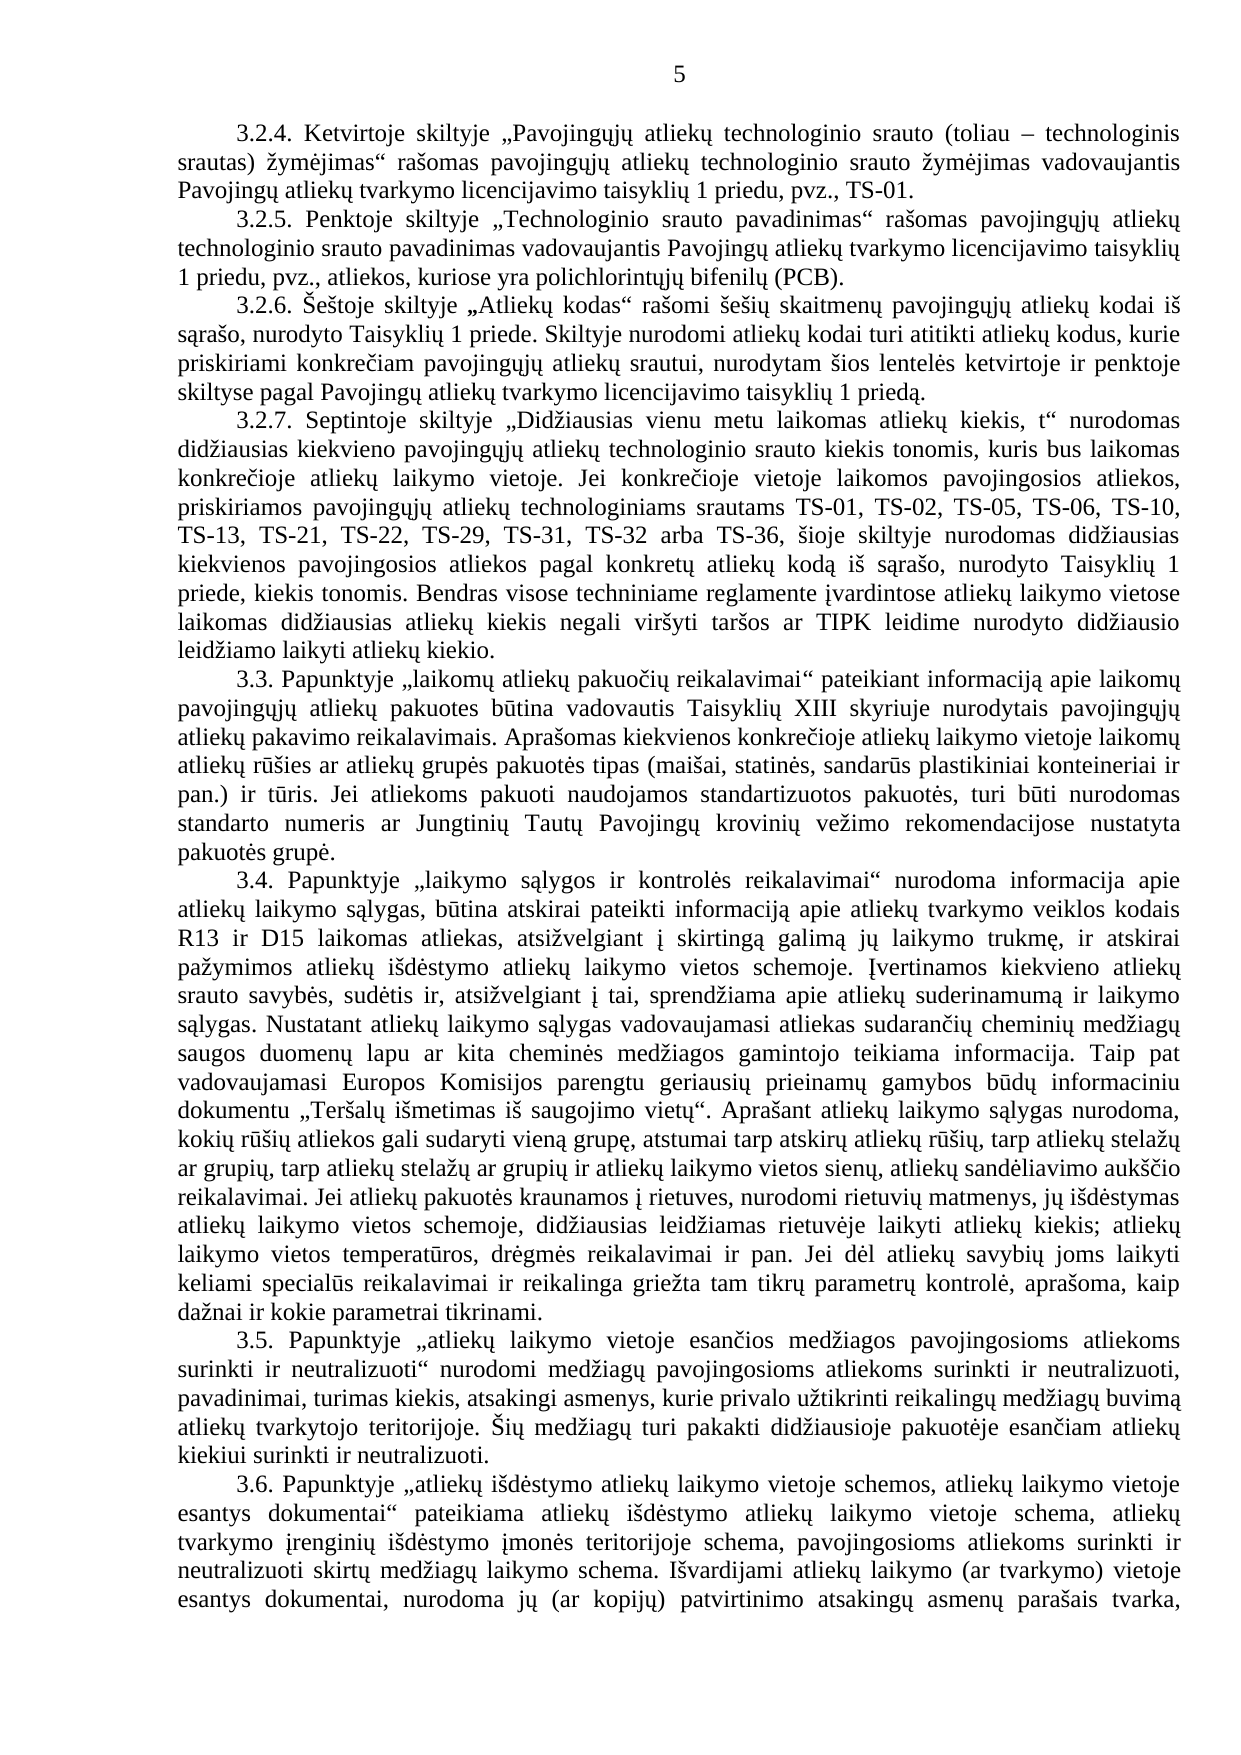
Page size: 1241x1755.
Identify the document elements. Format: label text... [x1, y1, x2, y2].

text 3.4. Papunktyje „laikymo sąlygos ir kontrolės reikalavimai“ nurodoma informacija apie atliekų laikymo sąlygas, būtina atskirai pateikti informaciją apie atliekų tvarkymo veiklos kodais R13 ir D15 laikomas atliekas, atsižvelgiant į skirtingą galimą jų laikymo trukmę, ir atskirai pažymimos atliekų išdėstymo atliekų laikymo vietos schemoje. Įvertinamos kiekvieno atliekų srauto savybės, sudėtis ir, atsižvelgiant į tai, sprendžiama apie atliekų suderinamumą ir laikymo sąlygas. Nustatant atliekų laikymo sąlygas vadovaujamasi atliekas sudarančių cheminių medžiagų saugos duomenų lapu ar kita cheminės medžiagos gamintojo teikiama informacija. Taip pat vadovaujamasi Europos Komisijos parengtu geriausių prieinamų gamybos būdų informaciniu dokumentu „Teršalų išmetimas iš saugojimo vietų“. Aprašant atliekų laikymo sąlygas nurodoma, kokių rūšių atliekos gali sudaryti vieną grupę, atstumai tarp atskirų atliekų rūšių, tarp atliekų stelažų ar grupių, tarp atliekų stelažų ar grupių ir atliekų laikymo vietos sienų, atliekų sandėliavimo aukščio reikalavimai. Jei atliekų pakuotės kraunamos į rietuves, nurodomi rietuvių matmenys, jų išdėstymas atliekų laikymo vietos schemoje, didžiausias leidžiamas rietuvėje laikyti atliekų kiekis; atliekų laikymo vietos temperatūros, drėgmės reikalavimai ir pan. Jei dėl atliekų savybių joms laikyti keliami specialūs reikalavimai ir reikalinga griežta tam tikrų parametrų kontrolė, aprašoma, kaip dažnai ir kokie parametrai tikrinami. [177, 866, 1181, 1326]
text 3.2.7. Septintoje skiltyje „Didžiausias vienu metu laikomas atliekų kiekis, t“ nurodomas didžiausias kiekvieno pavojingųjų atliekų technologinio srauto kiekis tonomis, kuris bus laikomas konkrečioje atliekų laikymo vietoje. Jei konkrečioje vietoje laikomos pavojingosios atliekos, priskiriamos pavojingųjų atliekų technologiniams srautams TS-01, TS-02, TS-05, TS-06, TS-10, TS-13, TS-21, TS-22, TS-29, TS-31, TS-32 arba TS-36, šioje skiltyje nurodomas didžiausias kiekvienos pavojingosios atliekos pagal konkretų atliekų kodą iš sąrašo, nurodyto Taisyklių 1 priede, kiekis tonomis. Bendras visose techniniame reglamente įvardintose atliekų laikymo vietose laikomas didžiausias atliekų kiekis negali viršyti taršos ar TIPK leidime nurodyto didžiausio leidžiamo laikyti atliekų kiekio. [177, 406, 1181, 664]
text 3.2.6. Šeštoje skiltyje „Atliekų kodas“ rašomi šešių skaitmenų pavojingųjų atliekų kodai iš sąrašo, nurodyto Taisyklių 1 priede. Skiltyje nurodomi atliekų kodai turi atitikti atliekų kodus, kurie priskiriami konkrečiam pavojingųjų atliekų srautui, nurodytam šios lentelės ketvirtoje ir penktoje skiltyse pagal Pavojingų atliekų tvarkymo licencijavimo taisyklių 1 priedą. [177, 291, 1181, 406]
text 3.6. Papunktyje „atliekų išdėstymo atliekų laikymo vietoje schemos, atliekų laikymo vietoje esantys dokumentai“ pateikiama atliekų išdėstymo atliekų laikymo vietoje schema, atliekų tvarkymo įrenginių išdėstymo įmonės teritorijoje schema, pavojingosioms atliekoms surinkti ir neutralizuoti skirtų medžiagų laikymo schema. Išvardijami atliekų laikymo (ar tvarkymo) vietoje esantys dokumentai, nurodoma jų (ar kopijų) patvirtinimo atsakingų asmenų parašais tvarka, [177, 1469, 1181, 1613]
text 3.2.4. Ketvirtoje skiltyje „Pavojingųjų atliekų technologinio srauto (toliau – technologinis srautas) žymėjimas“ rašomas pavojingųjų atliekų technologinio srauto žymėjimas vadovaujantis Pavojingų atliekų tvarkymo licencijavimo taisyklių 1 priedu, pvz., TS-01. [177, 118, 1181, 204]
text 3.2.5. Penktoje skiltyje „Technologinio srauto pavadinimas“ rašomas pavojingųjų atliekų technologinio srauto pavadinimas vadovaujantis Pavojingų atliekų tvarkymo licencijavimo taisyklių 1 priedu, pvz., atliekos, kuriose yra polichlorintųjų bifenilų (PCB). [177, 204, 1181, 291]
text 3.3. Papunktyje „laikomų atliekų pakuočių reikalavimai“ pateikiant informaciją apie laikomų pavojingųjų atliekų pakuotes būtina vadovautis Taisyklių XIII skyriuje nurodytais pavojingųjų atliekų pakavimo reikalavimais. Aprašomas kiekvienos konkrečioje atliekų laikymo vietoje laikomų atliekų rūšies ar atliekų grupės pakuotės tipas (maišai, statinės, sandarūs plastikiniai konteineriai ir pan.) ir tūris. Jei atliekoms pakuoti naudojamos standartizuotos pakuotės, turi būti nurodomas standarto numeris ar Jungtinių Tautų Pavojingų krovinių vežimo rekomendacijose nustatyta pakuotės grupė. [177, 664, 1181, 866]
text 3.5. Papunktyje „atliekų laikymo vietoje esančios medžiagos pavojingosioms atliekoms surinkti ir neutralizuoti“ nurodomi medžiagų pavojingosioms atliekoms surinkti ir neutralizuoti, pavadinimai, turimas kiekis, atsakingi asmenys, kurie privalo užtikrinti reikalingų medžiagų buvimą atliekų tvarkytojo teritorijoje. Šių medžiagų turi pakakti didžiausioje pakuotėje esančiam atliekų kiekiui surinkti ir neutralizuoti. [177, 1326, 1181, 1469]
